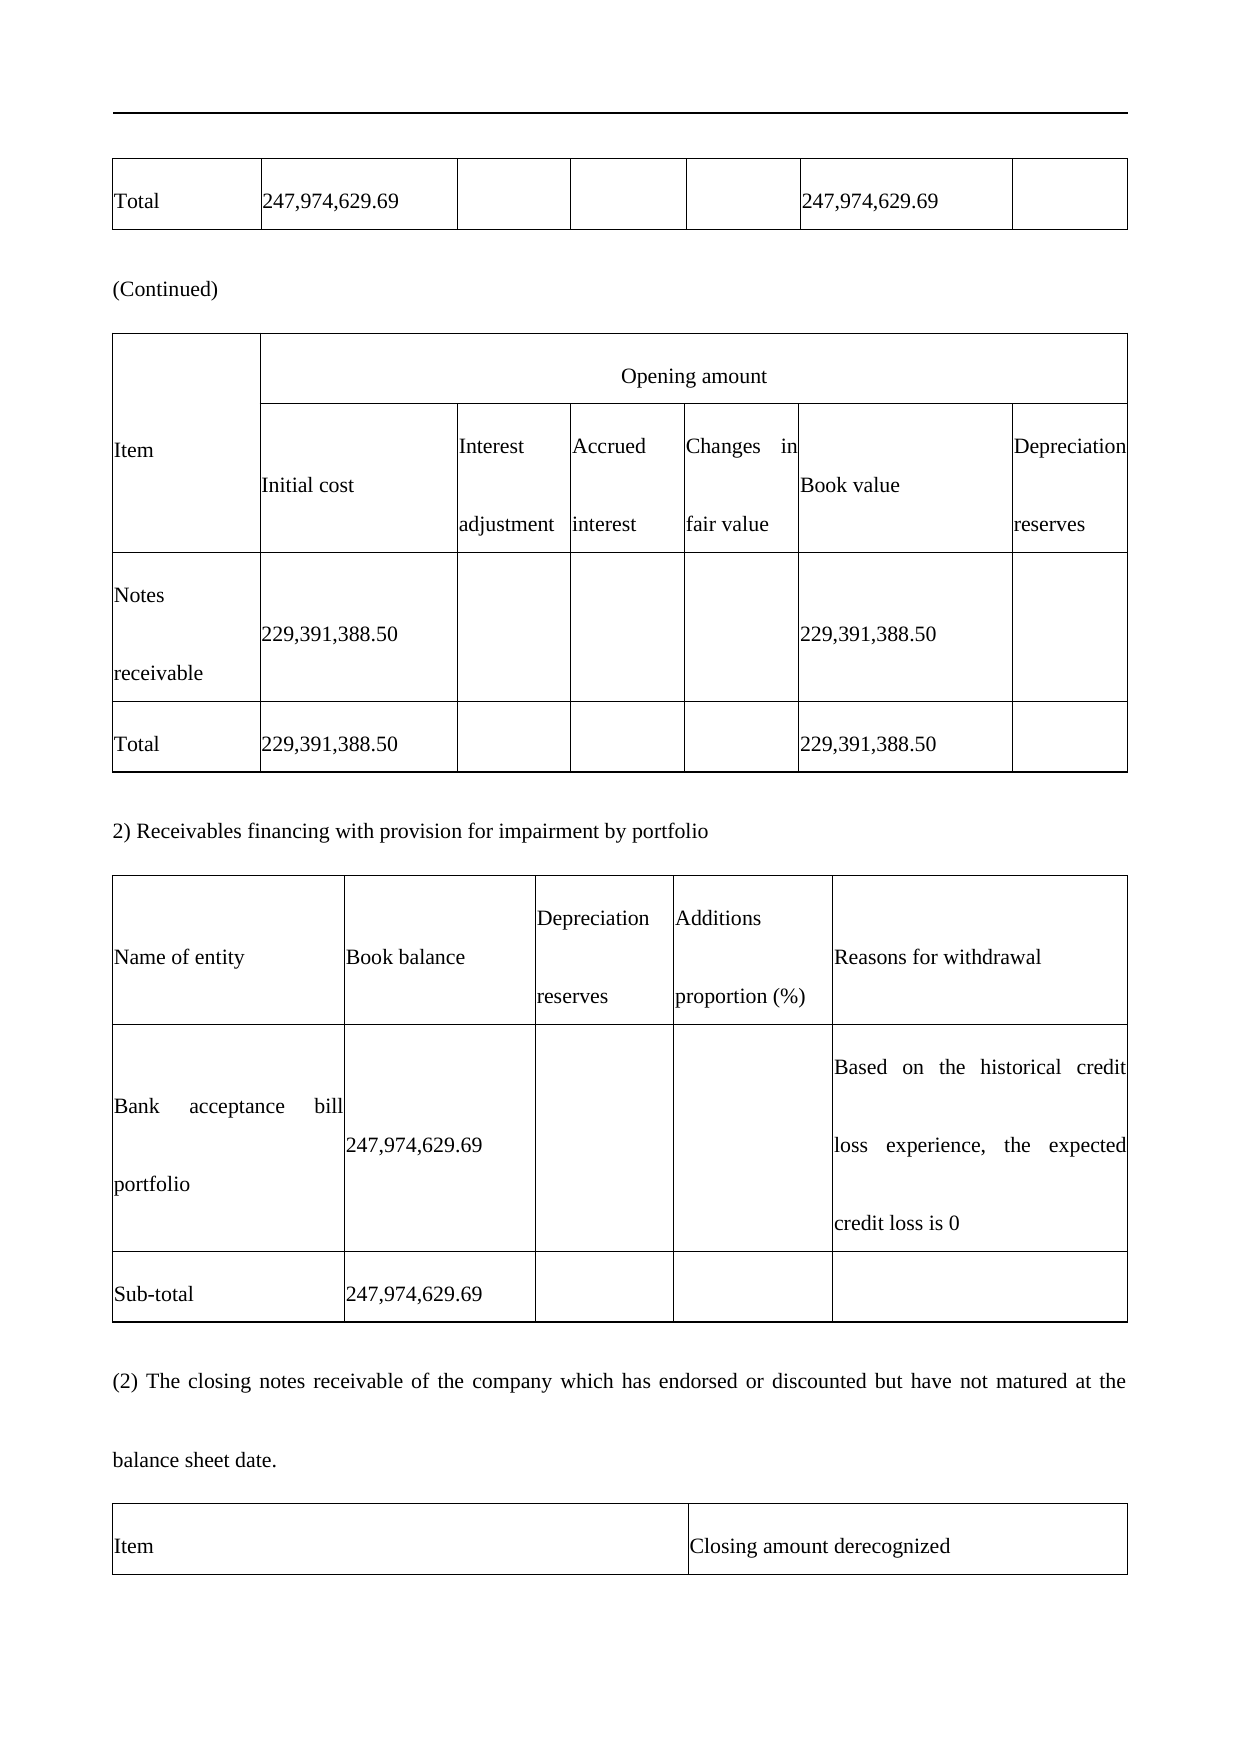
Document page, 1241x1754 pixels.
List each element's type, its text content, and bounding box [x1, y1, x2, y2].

table_cell [1013, 159, 1127, 229]
table_cell [685, 553, 798, 701]
table_cell Interest adjustment [458, 404, 570, 552]
table_cell [458, 159, 570, 229]
table_header Opening amount [261, 334, 1127, 403]
table_cell Initial cost [261, 404, 457, 552]
table_cell Sub-total [113, 1252, 344, 1321]
table_cell [1013, 553, 1127, 701]
table_cell 229,391,388.50 [799, 702, 1012, 771]
table_cell [536, 1025, 673, 1251]
table_cell Bank acceptance bill portfolio [113, 1025, 344, 1251]
table_cell [571, 553, 684, 701]
table_header Item [113, 1504, 688, 1574]
table_cell [571, 159, 686, 229]
table_cell Book value [799, 404, 1012, 552]
table_header Item [113, 334, 260, 552]
table_cell Based on the historical credit loss experience, the expected credit loss is 0 [833, 1025, 1127, 1251]
table_cell [536, 1252, 673, 1321]
table_cell 247,974,629.69 [801, 159, 1012, 229]
table_cell [571, 702, 684, 771]
table_cell 229,391,388.50 [799, 553, 1012, 701]
table_cell [1013, 702, 1127, 771]
table_cell Total [113, 159, 261, 229]
table_cell [458, 553, 570, 701]
table_cell 247,974,629.69 [262, 159, 457, 229]
table_cell 229,391,388.50 [261, 553, 457, 701]
table_header Additions proportion (%) [674, 876, 832, 1024]
text (Continued) [112, 247, 1128, 309]
table_cell [687, 159, 800, 229]
table_header Book balance [345, 876, 535, 1024]
table_header Depreciation reserves [536, 876, 673, 1024]
table_cell 229,391,388.50 [261, 702, 457, 771]
table_cell [833, 1252, 1127, 1321]
table_header Closing amount derecognized [689, 1504, 1127, 1574]
table_cell 247,974,629.69 [345, 1025, 535, 1251]
table_cell Notes receivable [113, 553, 260, 701]
table_cell Changes in fair value [685, 404, 798, 552]
table_cell [458, 702, 570, 771]
table_cell [685, 702, 798, 771]
table_cell Total [113, 702, 260, 771]
table_cell 247,974,629.69 [345, 1252, 535, 1321]
text 2) Receivables financing with provision for impairment by portfolio [112, 789, 1128, 852]
text (2) The closing notes receivable of the company which has endorsed or discounted but have not matured at the balance sheet date. [112, 1339, 1128, 1480]
table_header Name of entity [113, 876, 344, 1024]
table_cell Accrued interest [571, 404, 684, 552]
table_cell [674, 1252, 832, 1321]
table_cell [674, 1025, 832, 1251]
table_cell Depreciation reserves [1013, 404, 1127, 552]
table_header Reasons for withdrawal [833, 876, 1127, 1024]
